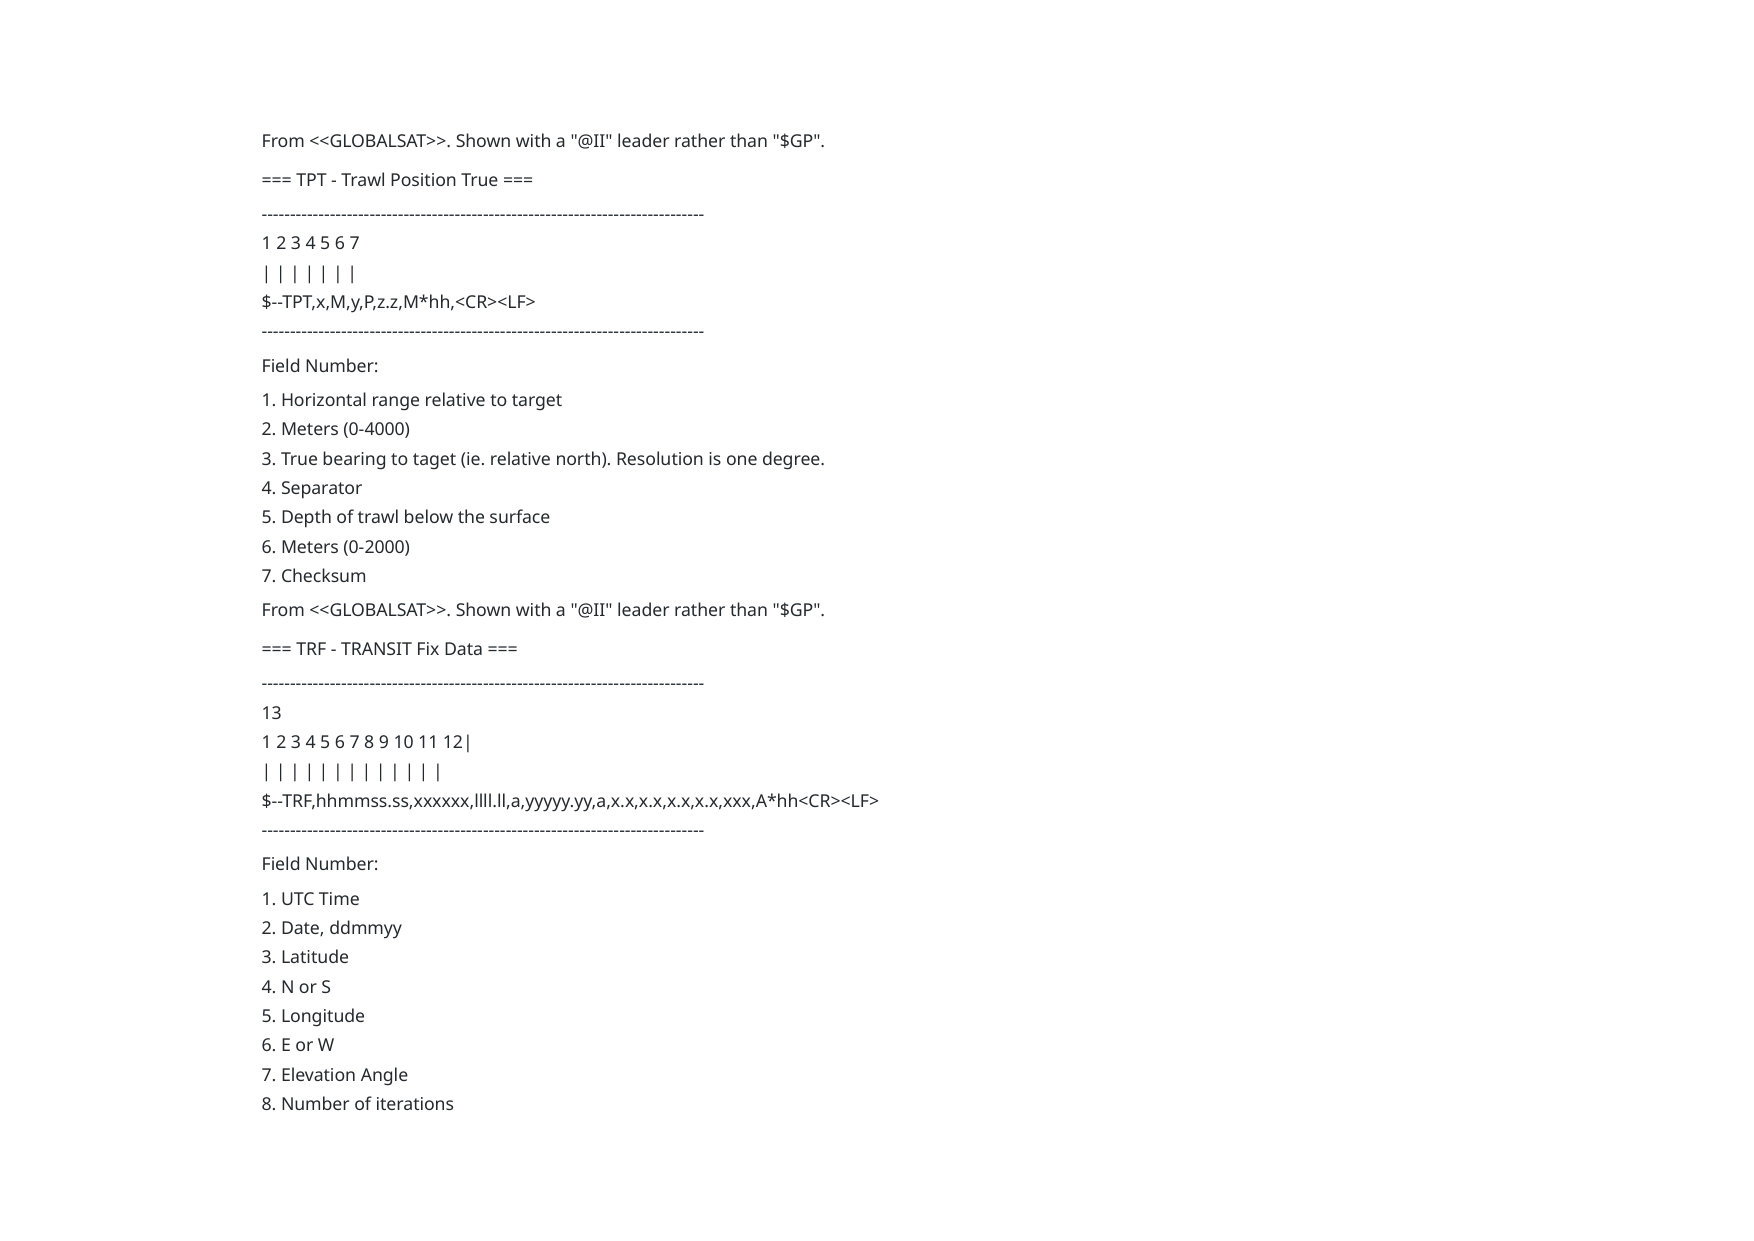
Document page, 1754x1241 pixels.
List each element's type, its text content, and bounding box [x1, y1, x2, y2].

table_cell === TRF - TRANSIT Fix Data === [261, 631, 1636, 661]
table_cell [118, 754, 261, 783]
table_cell ------------------------------------------------------------------------------ [261, 665, 1636, 695]
table_cell [118, 881, 261, 910]
table_cell [118, 626, 261, 631]
table_cell [118, 441, 261, 470]
table_cell [261, 626, 1636, 631]
table_cell [118, 842, 261, 846]
table_cell [118, 382, 261, 411]
table_cell [261, 588, 1636, 592]
table_cell [118, 470, 261, 499]
table_cell [118, 411, 261, 441]
table_cell 3. Latitude [261, 939, 1636, 969]
table_cell [261, 661, 1636, 665]
table_cell 13 [261, 695, 1636, 724]
table_cell [261, 152, 1636, 157]
table_cell [118, 196, 261, 225]
table_cell [118, 255, 261, 284]
table_cell [261, 876, 1636, 881]
table_cell [118, 529, 261, 558]
table_cell [118, 812, 261, 842]
table_cell Field Number: [261, 846, 1636, 876]
table_cell [261, 191, 1636, 196]
table_cell [118, 314, 261, 343]
table_cell [118, 157, 261, 162]
table_cell [118, 377, 261, 382]
table_cell [118, 558, 261, 587]
table_cell === TPT - Trawl Position True === [261, 162, 1636, 191]
table_cell $--TRF,hhmmss.ss,xxxxxx,llll.ll,a,yyyyy.yy,a,x.x,x.x,x.x,x.x,xxx,A*hh<CR><LF> [261, 783, 1636, 812]
table_cell From <<GLOBALSAT>>. Shown with a "@II" leader rather than "$GP". [261, 592, 1636, 622]
table_cell [118, 588, 261, 592]
table_cell [118, 343, 261, 348]
table_cell 3. True bearing to taget (ie. relative north). Resolution is one degree. [261, 441, 1636, 470]
table_cell [118, 846, 261, 876]
table_cell [118, 1028, 261, 1057]
table_cell $--TPT,x,M,y,P,z.z,M*hh,<CR><LF> [261, 284, 1636, 313]
table_cell 1. UTC Time [261, 881, 1636, 910]
table_cell ------------------------------------------------------------------------------ [261, 196, 1636, 225]
table_cell [118, 783, 261, 812]
table_cell 6. Meters (0-2000) [261, 529, 1636, 558]
table_cell [118, 225, 261, 255]
table_cell [118, 1057, 261, 1086]
table_cell 4. N or S [261, 969, 1636, 998]
table_cell 2. Meters (0-4000) [261, 411, 1636, 441]
table_cell [261, 157, 1636, 162]
table_cell 5. Depth of trawl below the surface [261, 499, 1636, 529]
table_cell [118, 592, 261, 622]
table_cell 7. Elevation Angle [261, 1057, 1636, 1086]
table_cell [118, 939, 261, 969]
table_cell [118, 1086, 261, 1116]
table_cell 7. Checksum [261, 558, 1636, 587]
table_cell [118, 118, 261, 123]
table_cell 1 2 3 4 5 6 7 8 9 10 11 12| [261, 724, 1636, 753]
table_cell [118, 661, 261, 665]
table_cell [118, 162, 261, 191]
table_cell [118, 910, 261, 939]
table_cell 5. Longitude [261, 998, 1636, 1027]
table_cell 1. Horizontal range relative to target [261, 382, 1636, 411]
table_cell [118, 499, 261, 529]
table_cell 6. E or W [261, 1028, 1636, 1057]
table_cell | | | | | | | [261, 255, 1636, 284]
table_cell [118, 284, 261, 313]
table_cell [261, 622, 1636, 626]
table_cell | | | | | | | | | | | | | [261, 754, 1636, 783]
table_cell [261, 343, 1636, 348]
table_cell [261, 377, 1636, 382]
table_cell 1 2 3 4 5 6 7 [261, 225, 1636, 255]
table_cell 4. Separator [261, 470, 1636, 499]
table_cell [118, 348, 261, 377]
table_cell 2. Date, ddmmyy [261, 910, 1636, 939]
table_cell [118, 724, 261, 753]
table_cell [261, 118, 1636, 123]
table_cell [118, 152, 261, 157]
table_cell Field Number: [261, 348, 1636, 377]
table_cell [118, 969, 261, 998]
table_cell [118, 123, 261, 152]
table_cell ------------------------------------------------------------------------------ [261, 812, 1636, 842]
table_cell [118, 622, 261, 626]
table_cell [118, 665, 261, 695]
table_cell 8. Number of iterations [261, 1086, 1636, 1116]
table_cell [118, 876, 261, 881]
table_cell [118, 695, 261, 724]
table_cell [261, 842, 1636, 846]
table_cell ------------------------------------------------------------------------------ [261, 314, 1636, 343]
table_cell [118, 191, 261, 196]
table_cell [118, 998, 261, 1027]
table_cell From <<GLOBALSAT>>. Shown with a "@II" leader rather than "$GP". [261, 123, 1636, 152]
table_cell [118, 631, 261, 661]
